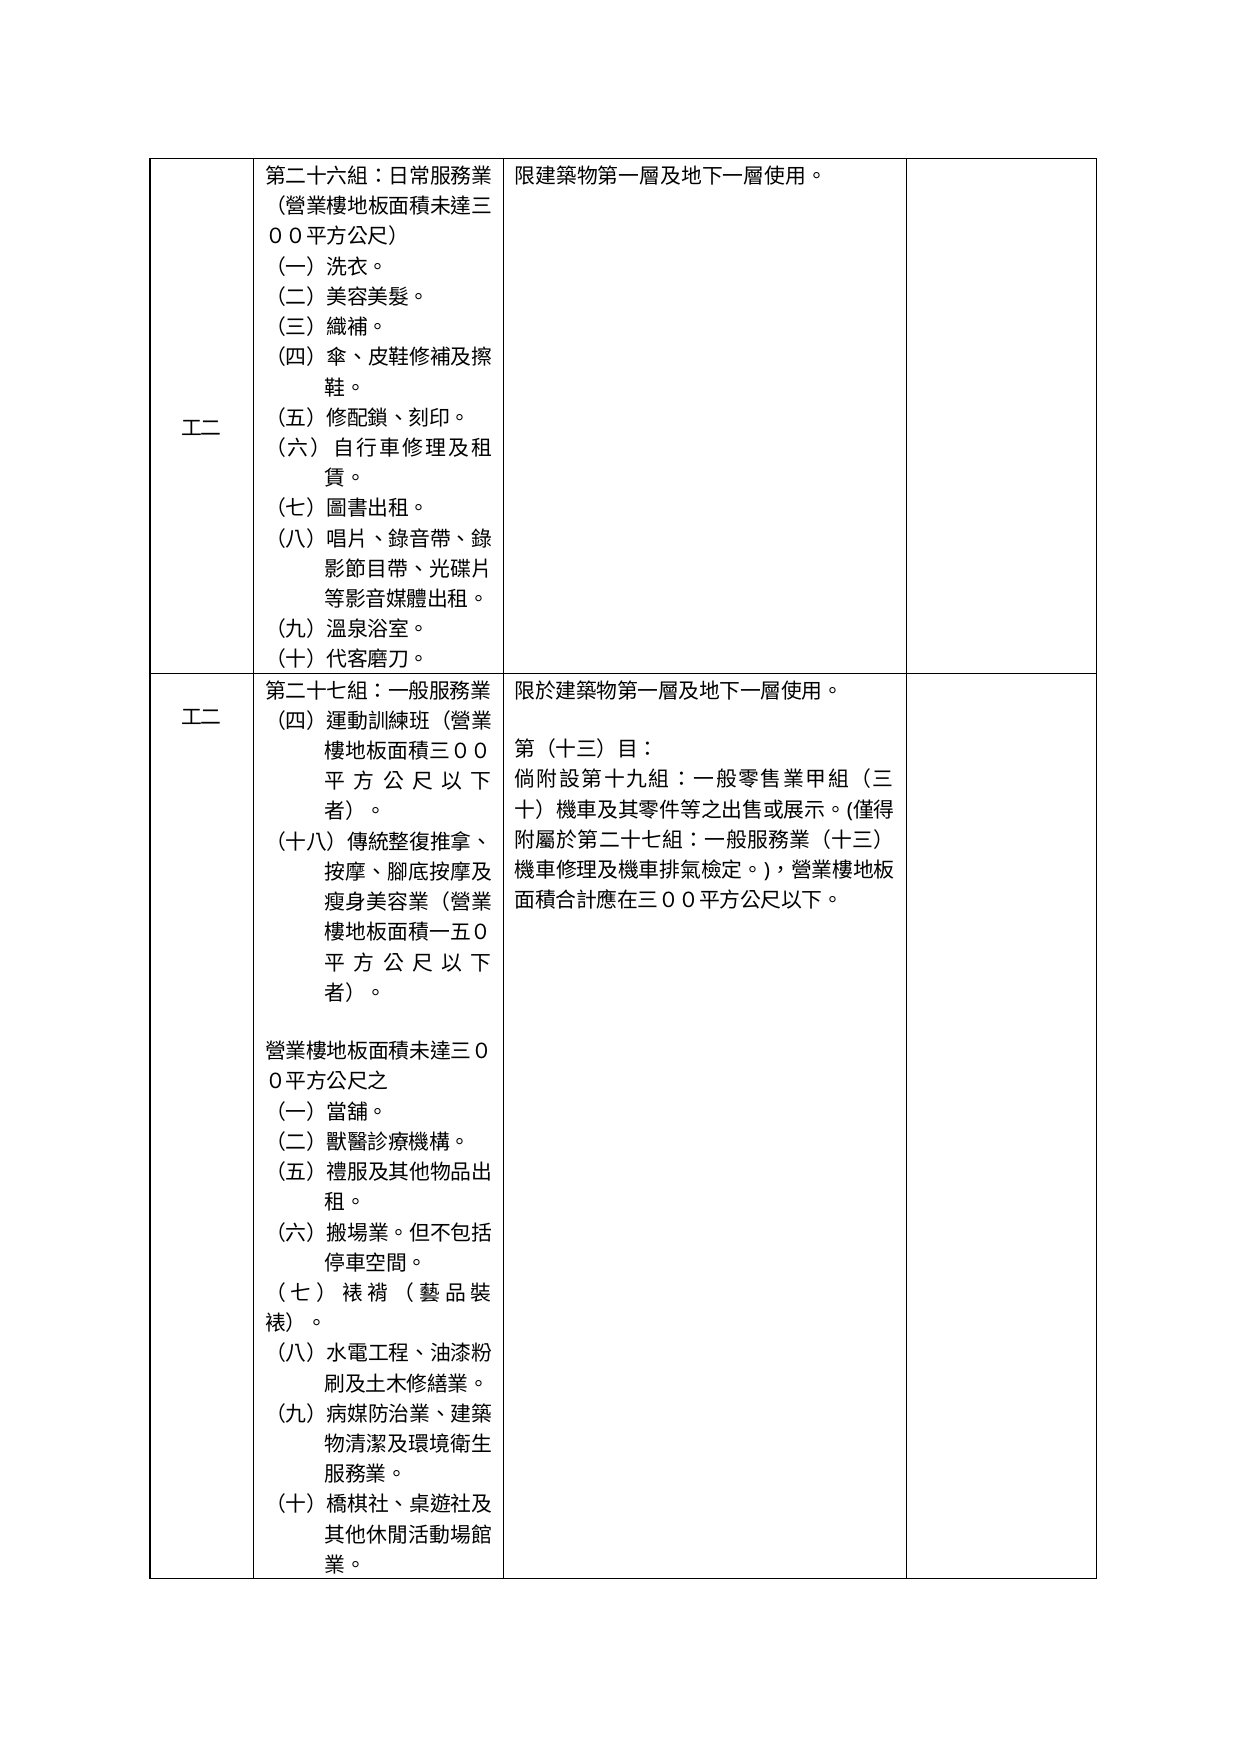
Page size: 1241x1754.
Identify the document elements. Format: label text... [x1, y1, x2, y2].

table_cell 工二 [151, 159, 253, 673]
table_cell 限建築物第一層及地下一層使用。 [504, 159, 906, 673]
table_cell [907, 674, 1096, 1578]
table_cell 第二十七組：一般服務業 （四）運動訓練班（營業樓地板面積三００平方公尺以下者）。 （十八）傳統整復推拿、按摩、腳底按摩及瘦身美容業（營業樓地板面積一五０平方公尺以下者）。 營業樓地板面積未達三００平方公尺之 （一）當舖。 （二）獸醫診療機構。 （五）禮服及其他物品出租。 （六）搬場業。但不包括停車空間。 （七）裱褙（藝品裝裱）。 （八）水電工程、油漆粉刷及土木修繕業。 （九）病媒防治業、建築物清潔及環境衛生服務業。 （十）橋棋社、桌遊社及其他休閒活動場館業。 [254, 674, 503, 1578]
table_cell 限於建築物第一層及地下一層使用。 第（十三）目： 倘附設第十九組：一般零售業甲組（三十）機車及其零件等之出售或展示。(僅得附屬於第二十七組：一般服務業（十三）機車修理及機車排氣檢定。)，營業樓地板面積合計應在三００平方公尺以下。 [504, 674, 906, 1578]
table_cell 工二 [151, 674, 253, 1578]
table_cell 第二十六組：日常服務業（營業樓地板面積未達三００平方公尺） （一）洗衣。 （二）美容美髮。 （三）織補。 （四）傘、皮鞋修補及擦鞋。 （五）修配鎖、刻印。 （六）自行車修理及租賃。 （七）圖書出租。 （八）唱片、錄音帶、錄影節目帶、光碟片等影音媒體出租。 （九）溫泉浴室。 （十）代客磨刀。 [254, 159, 503, 673]
table_cell [907, 159, 1096, 673]
